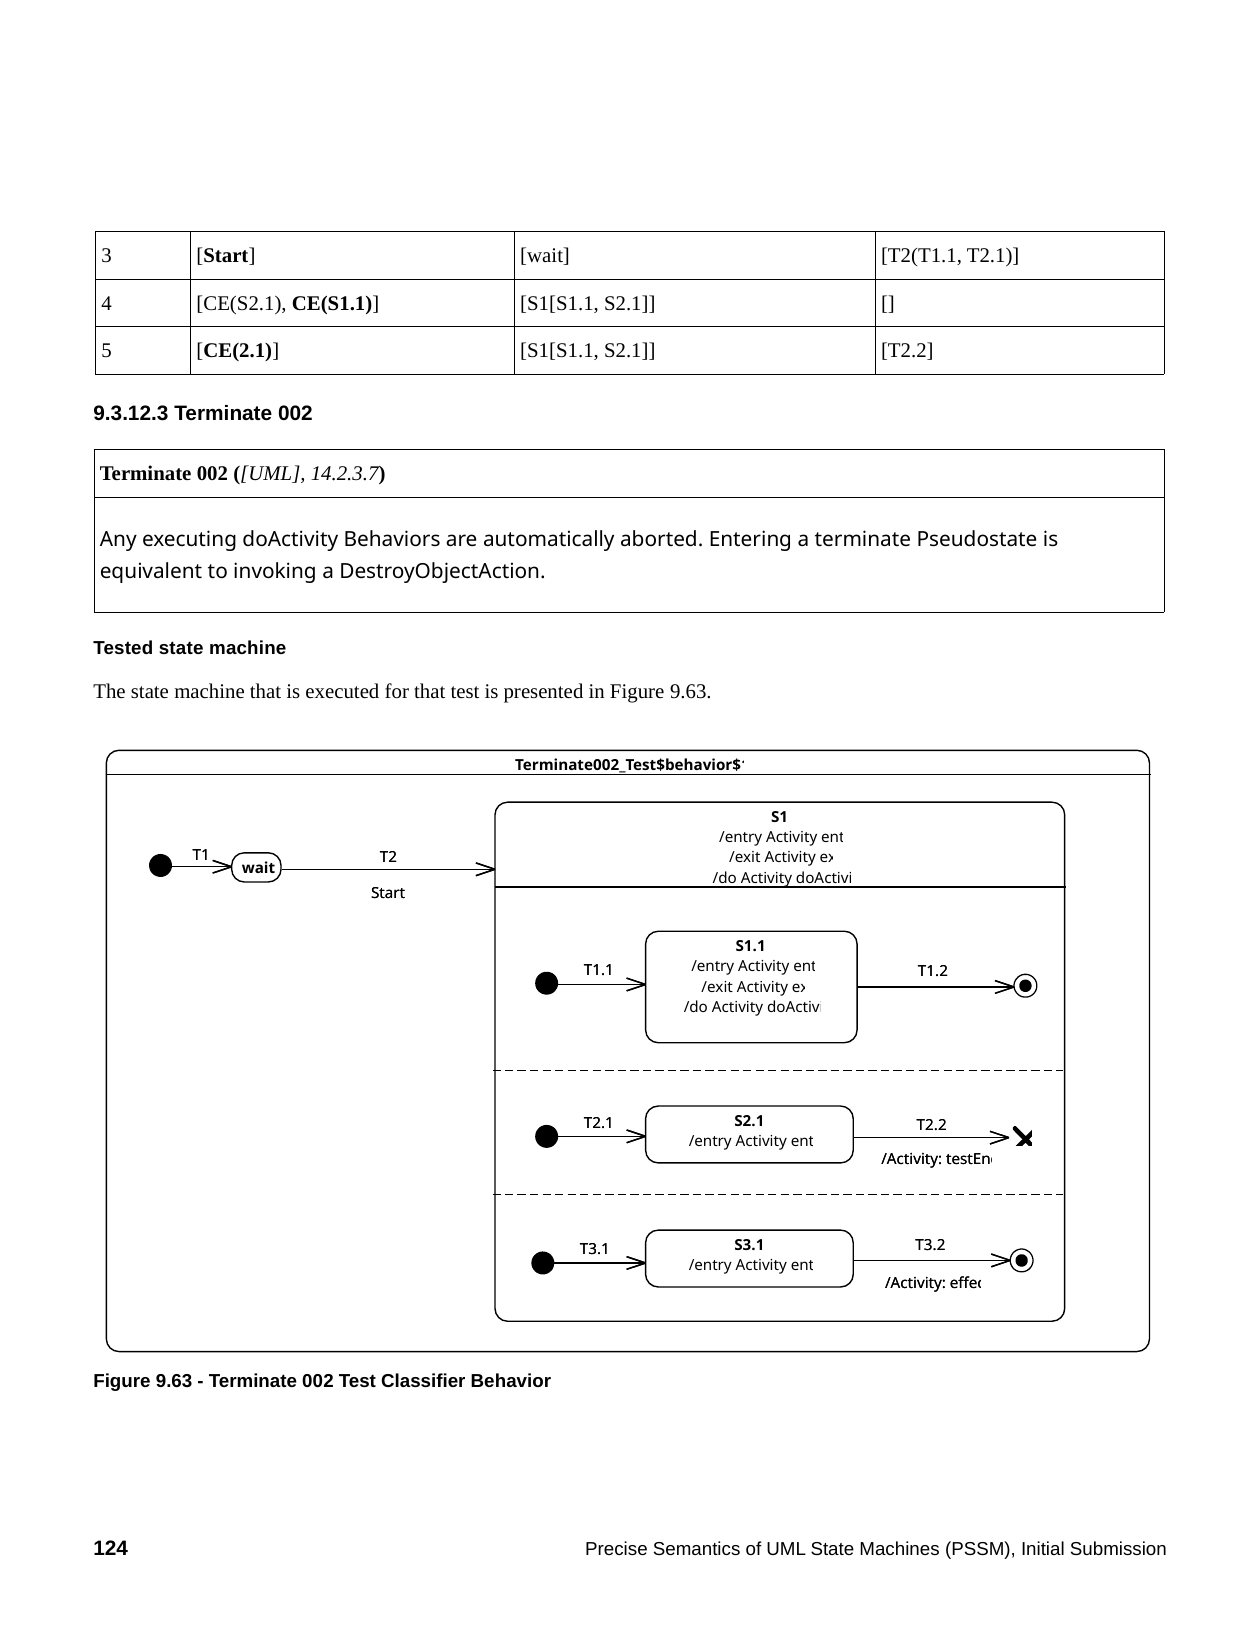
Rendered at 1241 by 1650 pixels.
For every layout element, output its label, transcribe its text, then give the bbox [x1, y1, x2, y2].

table_cell [CE(2.1)] [191, 327, 514, 374]
table_cell [T2.2] [876, 327, 1164, 374]
table_cell [CE(S2.1), CE(S1.1)] [191, 280, 514, 326]
table_header Terminate 002 ([UML], 14.2.3.7) [95, 450, 1164, 497]
table_cell 3 [96, 232, 190, 279]
table_cell 5 [96, 327, 190, 374]
table_cell [wait] [515, 232, 875, 279]
text The state machine that is executed for that test is presented in Figure 9.63. [93, 679, 1164, 703]
table_cell Any executing doActivity Behaviors are automatically aborted. Entering a terminate Pseudostate is equivalent to invoking a DestroyObjectAction. [95, 498, 1164, 612]
table_cell [T2(T1.1, T2.1)] [876, 232, 1164, 279]
subtitle Terminate 002 [93, 399, 1164, 424]
table_cell [Start] [191, 232, 514, 279]
table_cell [] [876, 280, 1164, 326]
table_cell 4 [96, 280, 190, 326]
table_cell [S1[S1.1, S2.1]] [515, 280, 875, 326]
table_cell [S1[S1.1, S2.1]] [515, 327, 875, 374]
subtitle Tested state machine [93, 637, 1164, 658]
text Figure 9.63 - Terminate 002 Test Classifier Behavior [93, 737, 1164, 1391]
